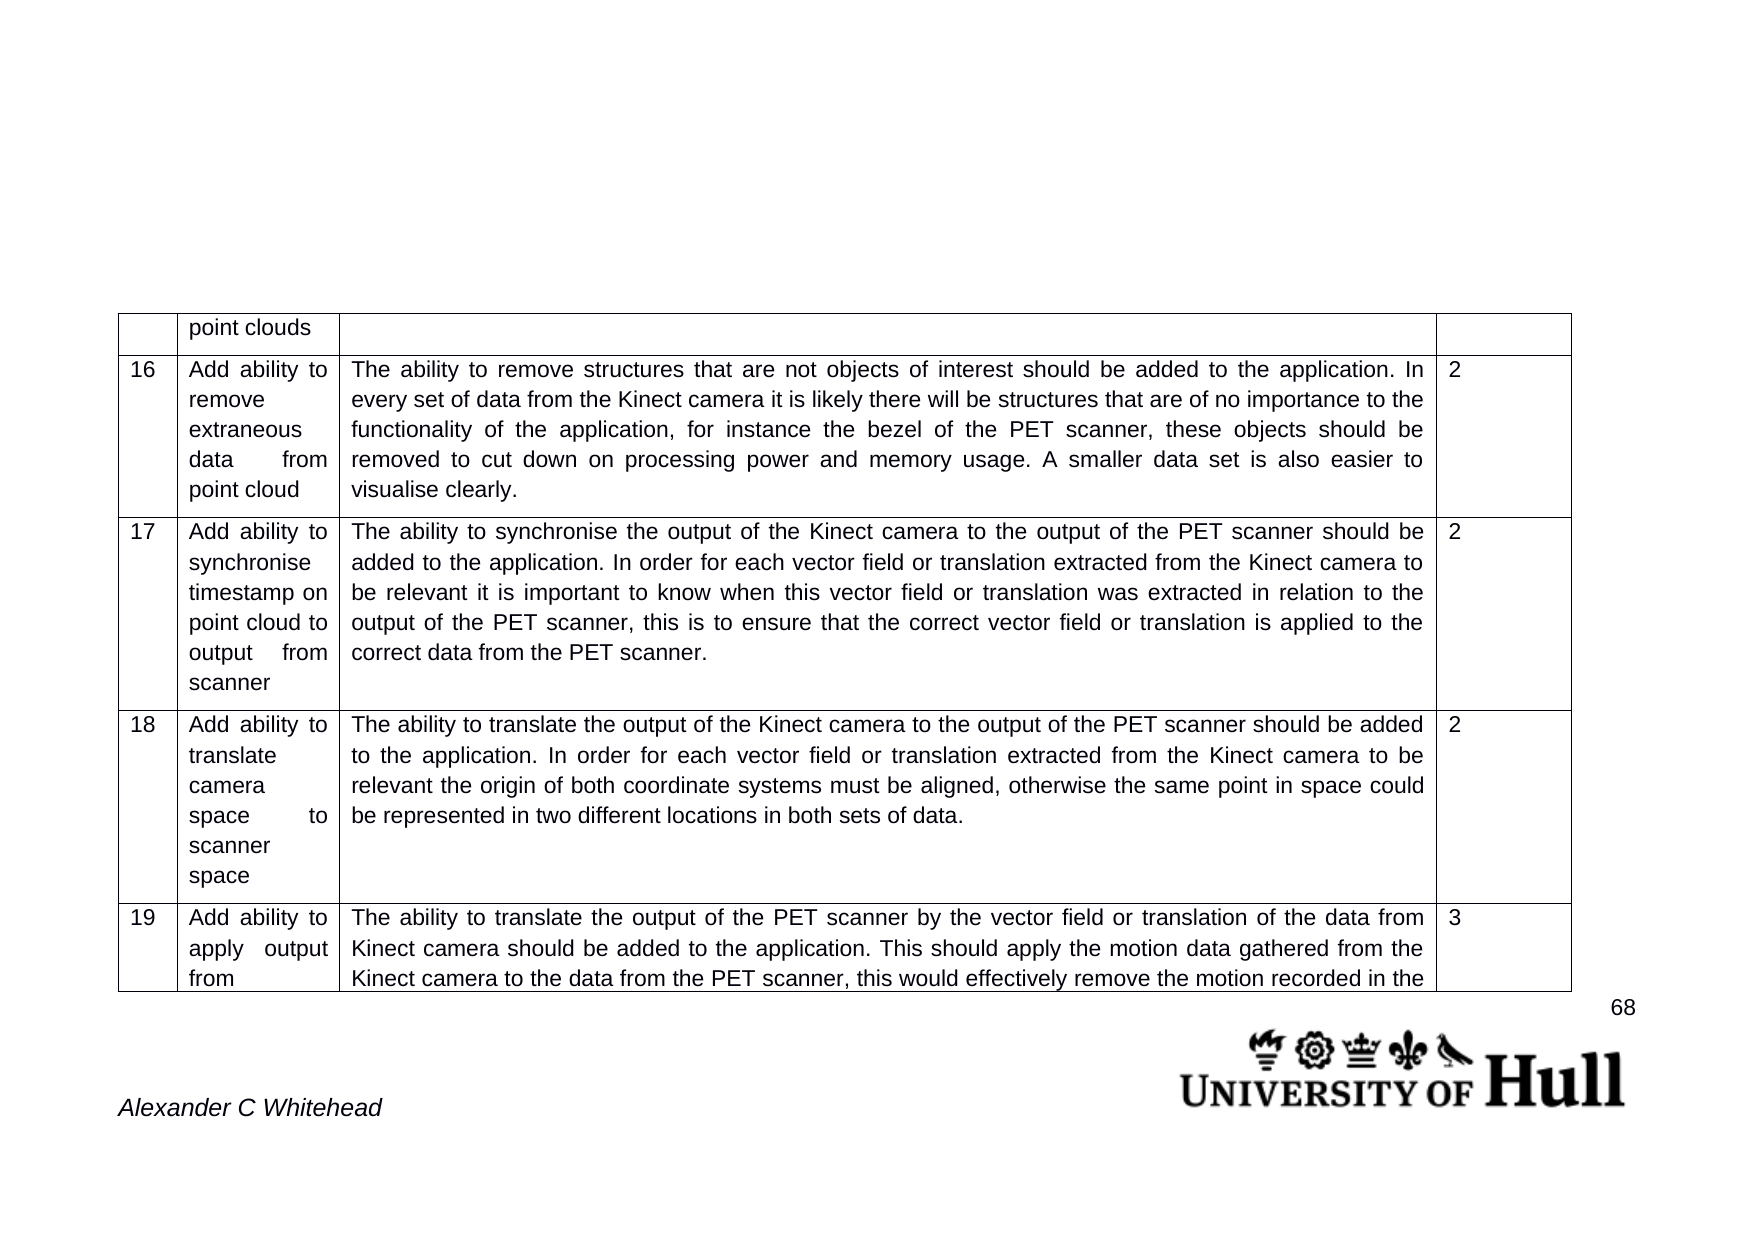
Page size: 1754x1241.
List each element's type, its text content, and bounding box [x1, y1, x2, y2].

table_cell [1437, 314, 1571, 354]
table_cell Add ability to translate camera space to scanner space [178, 711, 339, 903]
table_cell Add ability to apply output from [178, 904, 339, 991]
table_cell 19 [119, 904, 177, 991]
table_cell 3 [1437, 904, 1571, 991]
table_cell 18 [119, 711, 177, 903]
table_cell The ability to translate the output of the Kinect camera to the output of the PET scanner should be added to the application. In order for each vector field or translation extracted from the Kinect camera to be relevant the origin of both coordinate systems must be aligned, otherwise the same point in space could be represented in two different locations in both sets of data. [340, 711, 1436, 903]
table_cell 2 [1437, 518, 1571, 710]
table_cell point clouds [178, 314, 339, 354]
table_cell 17 [119, 518, 177, 710]
table_cell Add ability to remove extraneous data from point cloud [178, 356, 339, 517]
table_cell Add ability to synchronise timestamp on point cloud to output from scanner [178, 518, 339, 710]
table_cell 2 [1437, 356, 1571, 517]
table_cell The ability to translate the output of the PET scanner by the vector field or translation of the data from Kinect camera should be added to the application. This should apply the motion data gathered from the Kinect camera to the data from the PET scanner, this would effectively remove the motion recorded in the [340, 904, 1436, 991]
table_cell [340, 314, 1436, 354]
table_cell 2 [1437, 711, 1571, 903]
table_cell The ability to synchronise the output of the Kinect camera to the output of the PET scanner should be added to the application. In order for each vector field or translation extracted from the Kinect camera to be relevant it is important to know when this vector field or translation was extracted in relation to the output of the PET scanner, this is to ensure that the correct vector field or translation is applied to the correct data from the PET scanner. [340, 518, 1436, 710]
table_cell 16 [119, 356, 177, 517]
table_cell [119, 314, 177, 354]
picture [1173, 1020, 1634, 1117]
table_cell The ability to remove structures that are not objects of interest should be added to the application. In every set of data from the Kinect camera it is likely there will be structures that are of no importance to the functionality of the application, for instance the bezel of the PET scanner, these objects should be removed to cut down on processing power and memory usage. A smaller data set is also easier to visualise clearly. [340, 356, 1436, 517]
